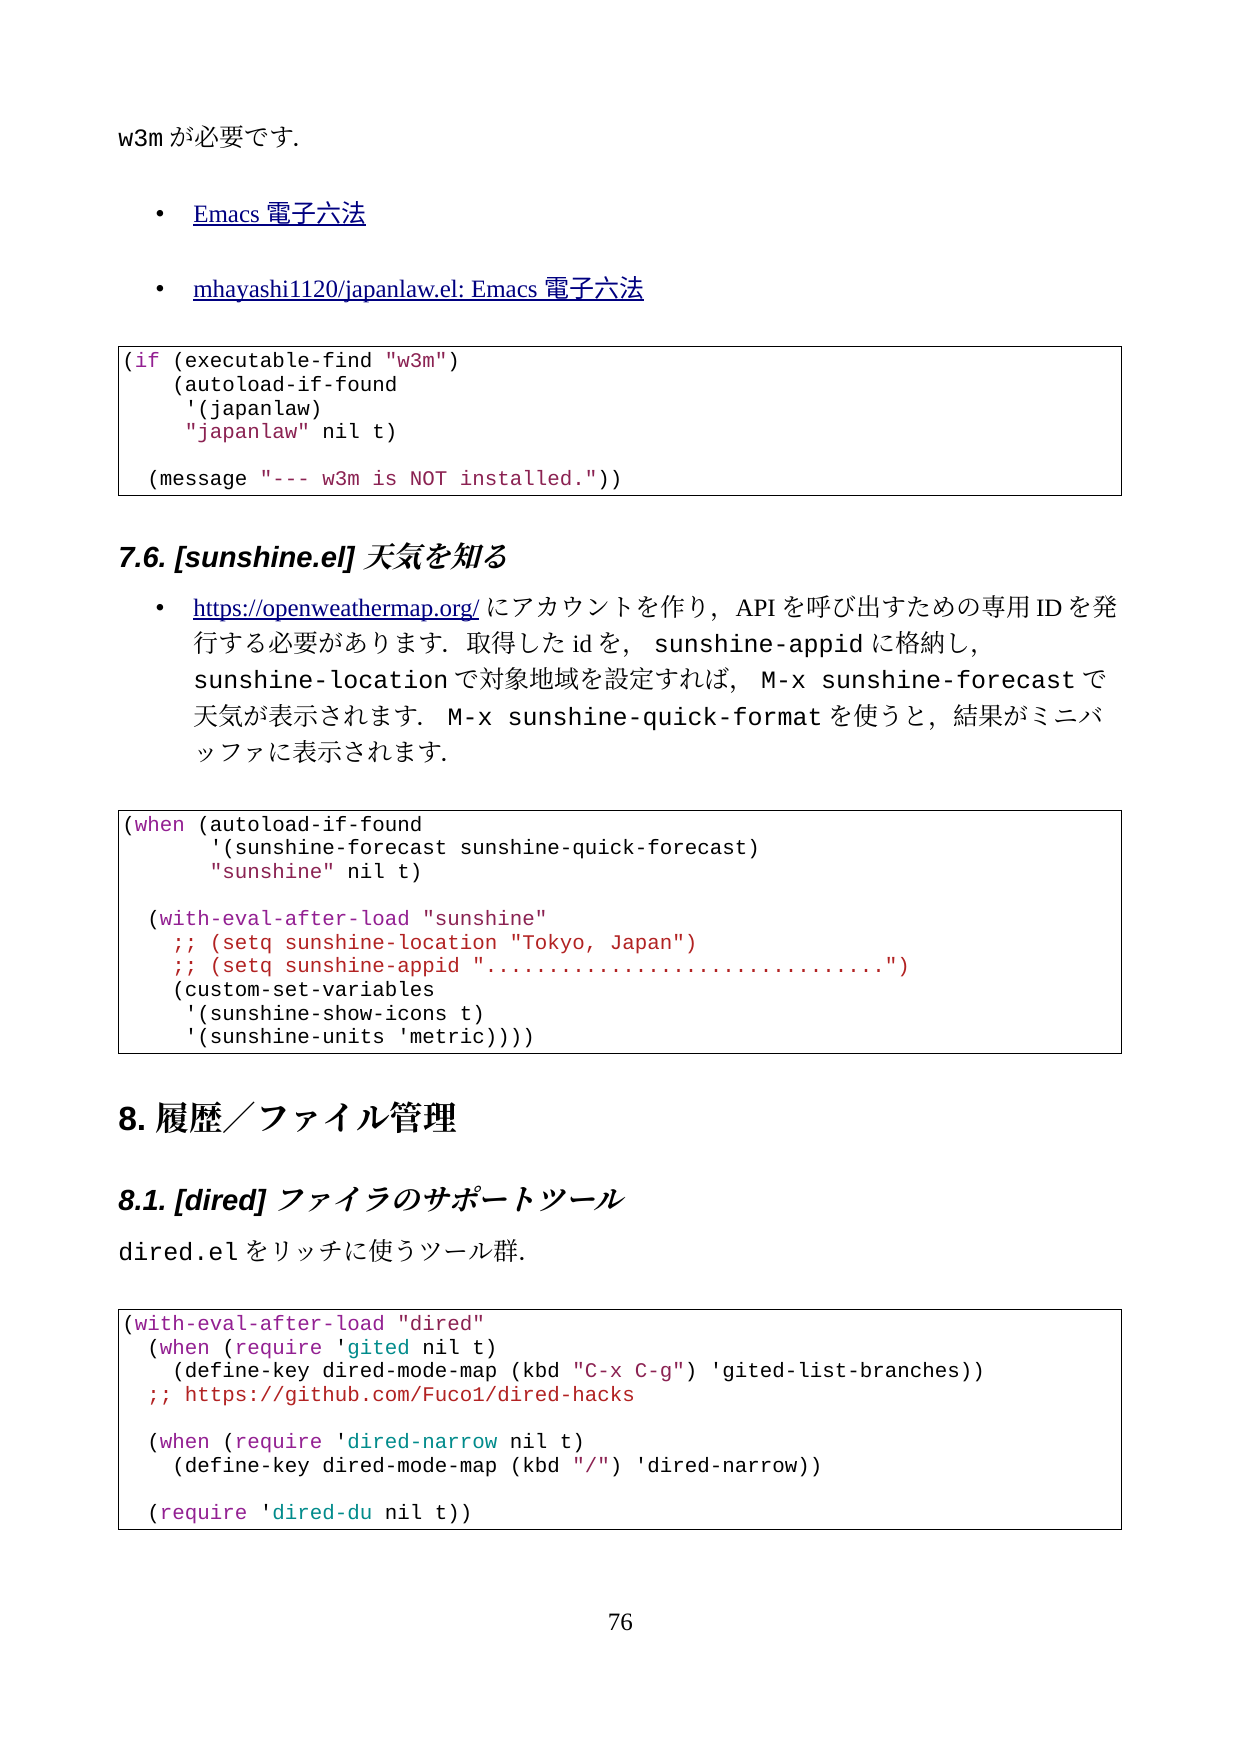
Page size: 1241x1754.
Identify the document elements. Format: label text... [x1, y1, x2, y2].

subtitle [dired] ファイラのサポートツール [118, 1177, 1122, 1219]
text (custom-set-variables [119, 975, 1121, 999]
text "sunshine" nil t) [119, 857, 1121, 881]
text dired.el をリッチに使うツール群． [118, 1232, 1122, 1297]
text (with-eval-after-load "sunshine" [119, 904, 1121, 928]
text (when (require 'gited nil t) [119, 1333, 1121, 1356]
text (define-key dired-mode-map (kbd "C-x C-g") 'gited-list-branches)) [119, 1356, 1121, 1380]
list https://openweathermap.org/ にアカウントを作り，APIを呼び出すための専用IDを発行する必要があります．取得した idを， sunshine-appid に格納し， sunshine-location で対象地域を設定すれば， M-x sunshine-forecast で天気が表示されます． M-x sunshine-quick-format を使うと，結果がミニバッファに表示されます． [156, 588, 1122, 797]
text (when (autoload-if-found [119, 811, 1121, 833]
text '(sunshine-show-icons t) [119, 999, 1121, 1022]
text (with-eval-after-load "dired" [119, 1310, 1121, 1333]
text ;; (setq sunshine-location "Tokyo, Japan") [119, 928, 1121, 952]
subtitle 履歴／ファイル管理 [118, 1091, 1122, 1140]
list Emacs 電子六法 [156, 196, 1122, 258]
text '(sunshine-forecast sunshine-quick-forecast) [119, 833, 1121, 857]
subtitle [sunshine.el] 天気を知る [118, 533, 1122, 575]
list mhayashi1120/japanlaw.el: Emacs 電子六法 [156, 271, 1122, 334]
text "japanlaw" nil t) [119, 417, 1121, 441]
text '(japanlaw) [119, 393, 1121, 417]
text (if (executable-find "w3m") [119, 347, 1121, 370]
text '(sunshine-units 'metric)))) [119, 1022, 1121, 1053]
text ;; https://github.com/Fuco1/dired-hacks [119, 1380, 1121, 1404]
text (when (require 'dired-narrow nil t) [119, 1427, 1121, 1451]
text (require 'dired-du nil t)) [119, 1498, 1121, 1529]
text (autoload-if-found [119, 370, 1121, 393]
text ;; (setq sunshine-appid "................................") [119, 952, 1121, 975]
text (message "--- w3m is NOT installed.")) [119, 464, 1121, 495]
text (define-key dired-mode-map (kbd "/") 'dired-narrow)) [119, 1451, 1121, 1474]
text w3m が必要です． [118, 118, 1122, 183]
